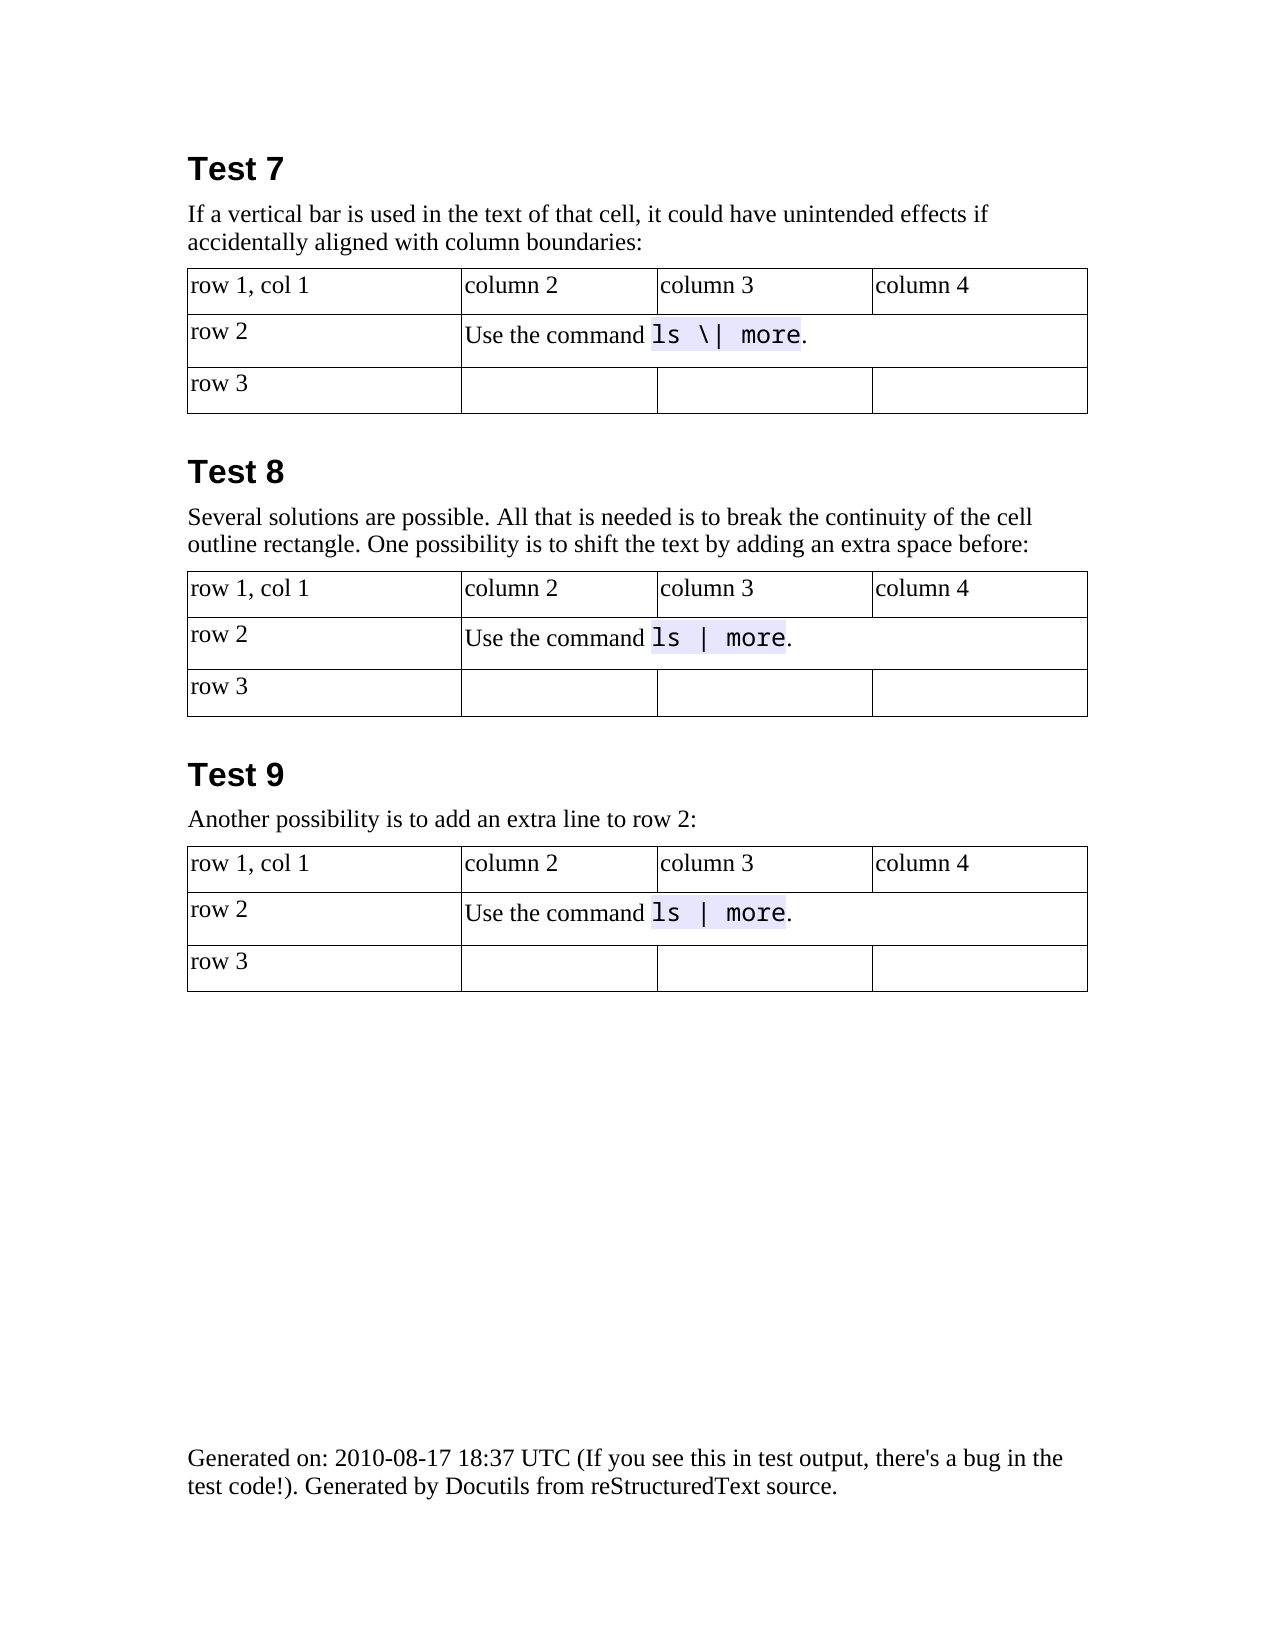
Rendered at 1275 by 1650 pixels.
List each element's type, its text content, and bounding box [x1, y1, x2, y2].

table_cell row 2 [188, 618, 461, 669]
subtitle Test 9 [187, 756, 1087, 793]
table_cell row 3 [188, 368, 461, 413]
table_header row 1, col 1 [188, 572, 461, 617]
subtitle Test 7 [187, 150, 1087, 187]
table_cell Use the command ls \| more. [462, 315, 1087, 367]
table_header column 3 [658, 572, 872, 617]
subtitle Test 8 [187, 453, 1087, 490]
table_header column 4 [873, 269, 1087, 314]
table_header column 3 [658, 269, 872, 314]
table_cell [462, 368, 657, 413]
table_header column 2 [462, 572, 657, 617]
table_cell [462, 946, 657, 991]
table_cell Use the command ls | more. [462, 618, 1087, 669]
text Several solutions are possible. All that is needed is to break the continuity of the cell outline rectangle. One possibility is to shift the text by adding an extra space before: [187, 503, 1087, 558]
text Another possibility is to add an extra line to row 2: [187, 806, 1087, 833]
table_cell [658, 670, 872, 716]
table_header column 2 [462, 269, 657, 314]
table_cell row 2 [188, 315, 461, 367]
table_header column 2 [462, 847, 657, 892]
table_cell [462, 670, 657, 716]
table_cell [873, 670, 1087, 716]
table_cell Use the command ls | more. [462, 893, 1087, 944]
table_header row 1, col 1 [188, 847, 461, 892]
table_cell [658, 368, 872, 413]
table_header column 4 [873, 572, 1087, 617]
text If a vertical bar is used in the text of that cell, it could have unintended effects if accidentally aligned with column boundaries: [187, 200, 1087, 255]
table_cell row 3 [188, 946, 461, 991]
table_cell [873, 946, 1087, 991]
table_cell [658, 946, 872, 991]
table_header column 3 [658, 847, 872, 892]
table_cell row 2 [188, 893, 461, 944]
table_header column 4 [873, 847, 1087, 892]
table_cell [873, 368, 1087, 413]
table_cell row 3 [188, 670, 461, 716]
table_header row 1, col 1 [188, 269, 461, 314]
